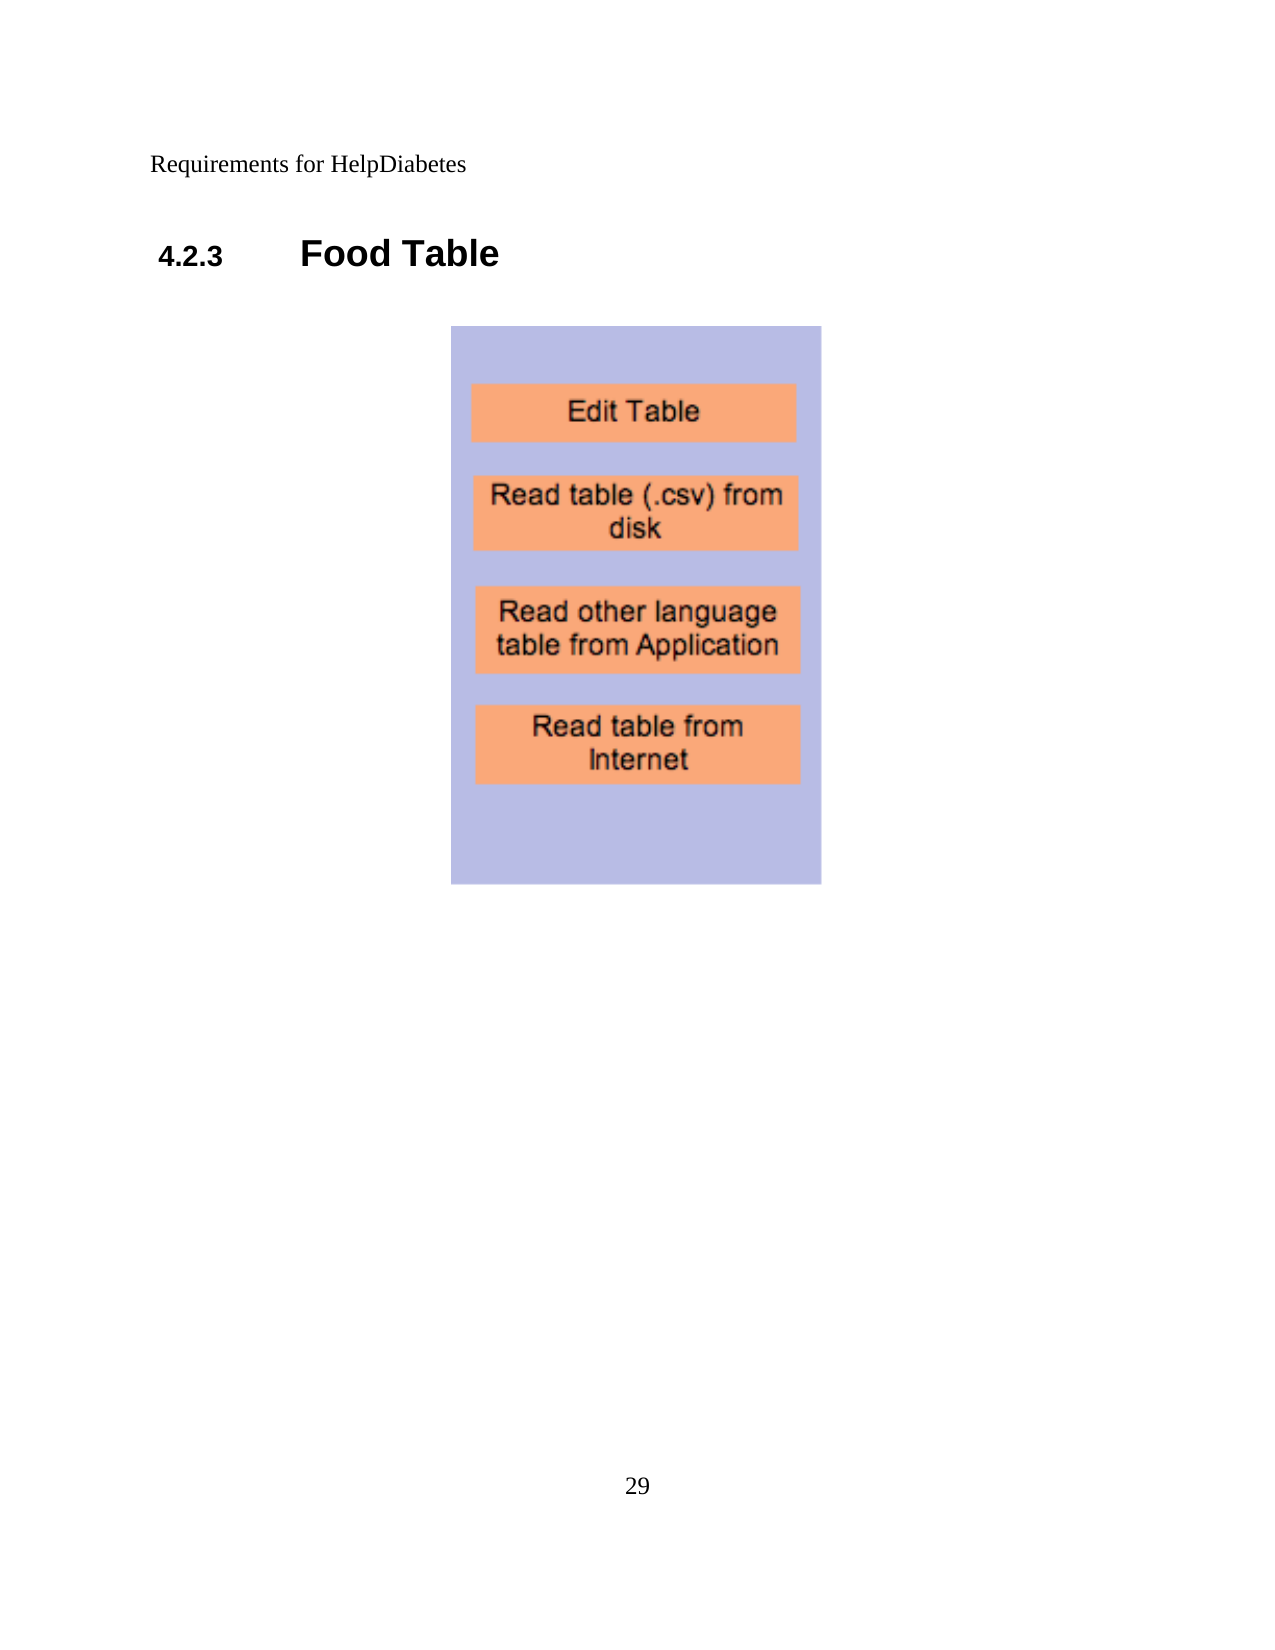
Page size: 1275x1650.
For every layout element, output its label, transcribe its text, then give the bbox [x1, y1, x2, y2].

picture [451, 326, 824, 887]
subtitle Food Table [150, 232, 1125, 274]
